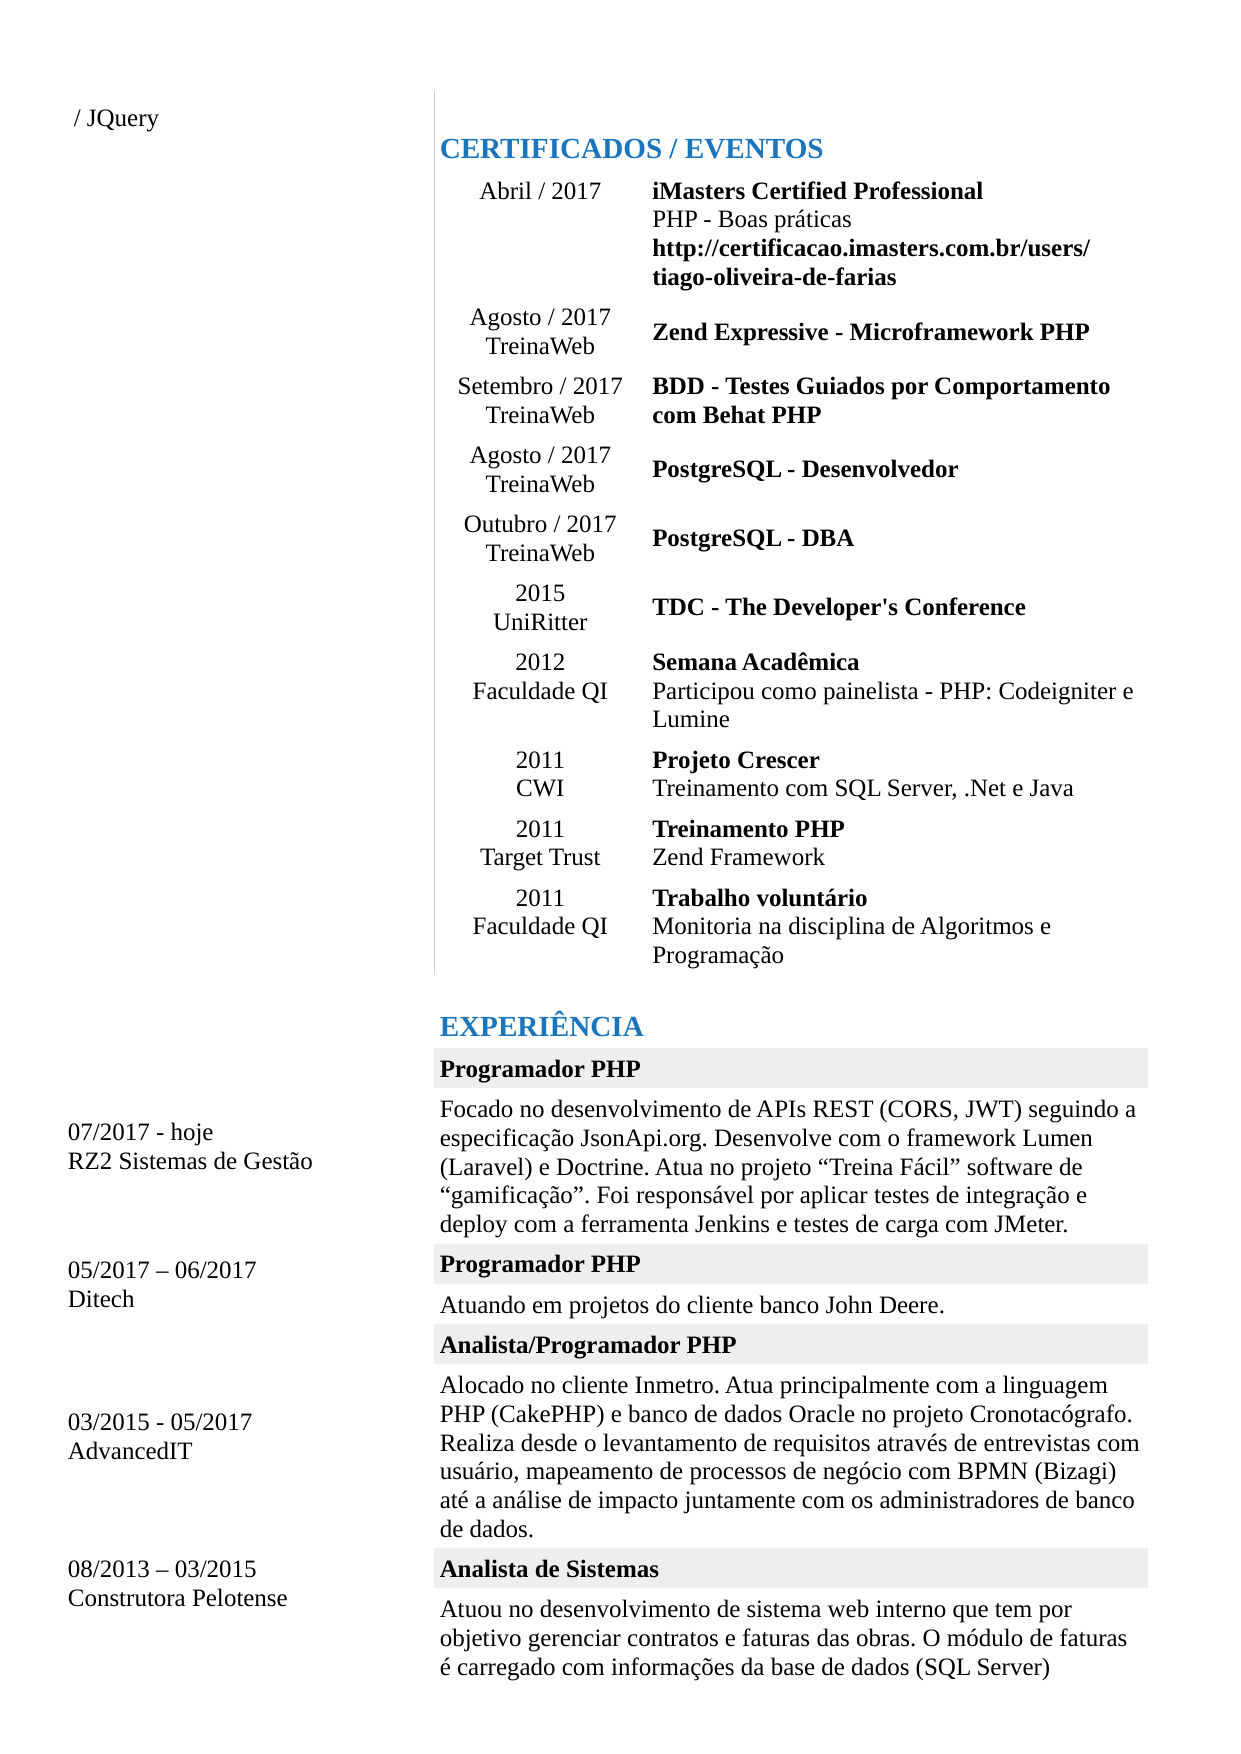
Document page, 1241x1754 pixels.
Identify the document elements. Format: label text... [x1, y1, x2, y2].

table_cell [62, 365, 434, 434]
table_cell 05/2017 – 06/2017 Ditech [62, 1244, 434, 1324]
table_cell [62, 434, 434, 503]
table_cell [62, 641, 434, 739]
table_cell [62, 91, 434, 296]
table_cell [62, 739, 434, 808]
table_cell Alocado no cliente Inmetro. Atua principalmente com a linguagem PHP (CakePHP) e banco de dados Oracle no projeto Cronotacógrafo. Realiza desde o levantamento de requisitos através de entrevistas com usuário, mapeamento de processos de negócio com BPMN (Bizagi) até a análise de impacto juntamente com os administradores de banco de dados. [434, 1364, 1148, 1548]
table_cell TDC - The Developer's Conference [646, 572, 1148, 641]
table_cell 03/2015 - 05/2017 AdvancedIT [62, 1324, 434, 1548]
table_cell BDD - Testes Guiados por Comportamento com Behat PHP [646, 365, 1148, 434]
table_cell Focado no desenvolvimento de APIs REST (CORS, JWT) seguindo a especificação JsonApi.org. Desenvolve com o framework Lumen (Laravel) e Doctrine. Atua no projeto “Treina Fácil” software de “gamificação”. Foi responsável por aplicar testes de integração e deploy com a ferramenta Jenkins e testes de carga com JMeter. [434, 1089, 1148, 1244]
table_cell [62, 503, 434, 572]
table_cell 07/2017 - hoje RZ2 Sistemas de Gestão [62, 1048, 434, 1244]
table_cell PostgreSQL - DBA [646, 503, 1148, 572]
table_cell 2011 CWI [435, 739, 646, 808]
table_cell [186, 97, 429, 137]
table_cell [62, 572, 434, 641]
table_cell Analista/Programador PHP [434, 1324, 1148, 1364]
table_header [62, 1003, 434, 1048]
table_cell Atuou no desenvolvimento de sistema web interno que tem por objetivo gerenciar contratos e faturas das obras. O módulo de faturas é carregado com informações da base de dados (SQL Server) [434, 1589, 1148, 1686]
table_cell Outubro / 2017 TreinaWeb [435, 503, 646, 572]
table_cell Analista de Sistemas [434, 1548, 1148, 1588]
table_cell [62, 877, 434, 974]
table_cell PostgreSQL - Desenvolvedor [646, 434, 1148, 503]
table_cell Atuando em projetos do cliente banco John Deere. [434, 1284, 1148, 1324]
table_cell 2011 Faculdade QI [435, 877, 646, 974]
table_cell [62, 808, 434, 877]
table_cell Trabalho voluntário Monitoria na disciplina de Algoritmos e Programação [646, 877, 1148, 974]
table_cell Semana Acadêmica Participou como painelista - PHP: Codeigniter e Lumine [646, 641, 1148, 739]
table_cell 08/2013 – 03/2015 Construtora Pelotense [62, 1548, 434, 1686]
table_cell Abril / 2017 [435, 170, 646, 296]
table_header EXPERIÊNCIA [434, 1003, 1148, 1048]
table_cell Agosto / 2017 TreinaWeb [435, 296, 646, 365]
table_cell 2012 Faculdade QI [435, 641, 646, 739]
table_cell Treinamento PHP Zend Framework [646, 808, 1148, 877]
table_cell 2011 Target Trust [435, 808, 646, 877]
table_cell CERTIFICADOS / EVENTOS [435, 91, 1148, 170]
table_cell Projeto Crescer Treinamento com SQL Server, .Net e Java [646, 739, 1148, 808]
table_cell 2015 UniRitter [435, 572, 646, 641]
table_cell Setembro / 2017 TreinaWeb [435, 365, 646, 434]
table_cell Programador PHP [434, 1048, 1148, 1088]
table_cell Zend Expressive - Microframework PHP [646, 296, 1148, 365]
table_cell Agosto / 2017 TreinaWeb [435, 434, 646, 503]
table_cell Programador PHP [434, 1244, 1148, 1284]
table_cell iMasters Certified Professional PHP - Boas práticas http://certificacao.imasters.com.br/users/tiago-oliveira-de-farias [646, 170, 1148, 296]
table_cell / JQuery [68, 97, 186, 137]
table_cell [62, 296, 434, 365]
